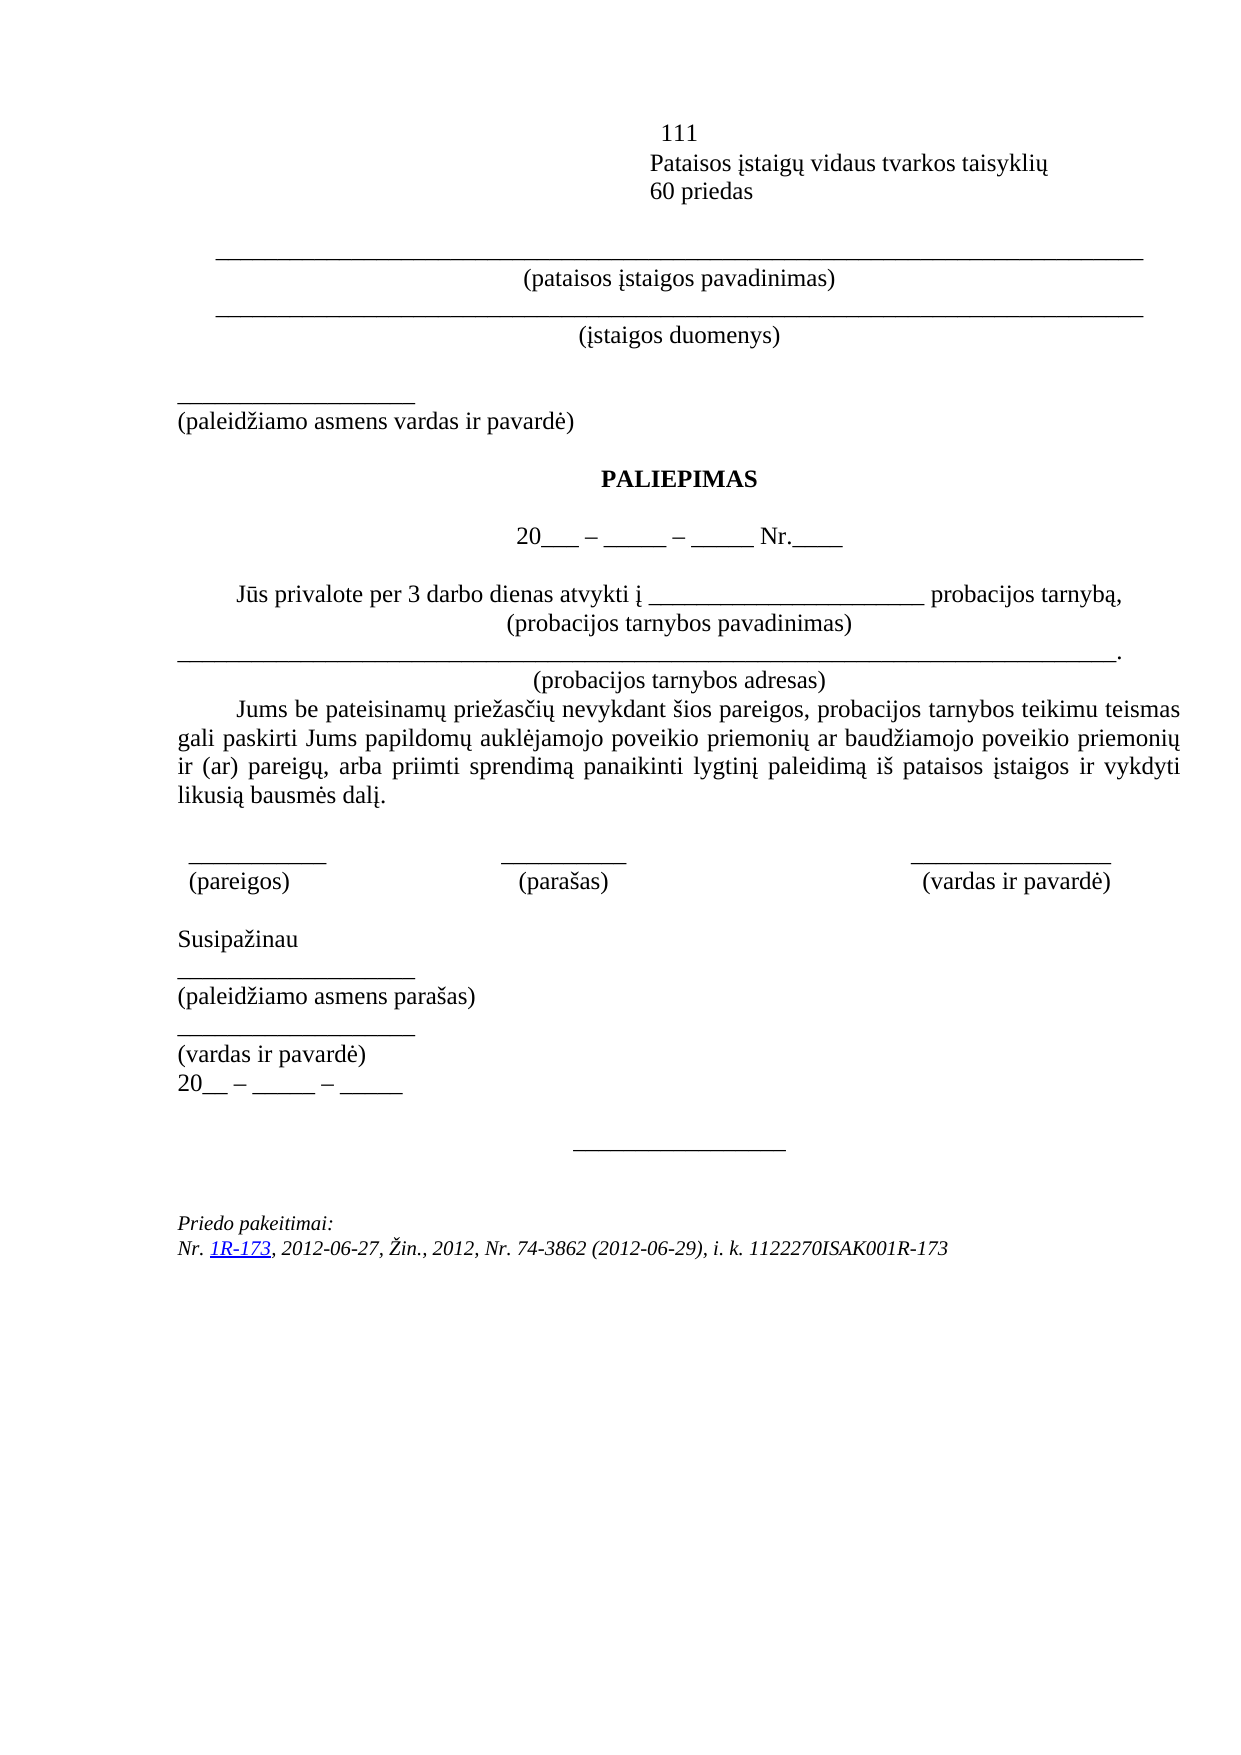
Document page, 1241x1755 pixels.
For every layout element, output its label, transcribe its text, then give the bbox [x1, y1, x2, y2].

text (paleidžiamo asmens vardas ir pavardė) [177, 406, 1181, 435]
text (probacijos tarnybos adresas) [177, 665, 1181, 694]
text Priedo pakeitimai: [177, 1211, 1181, 1235]
table_header ___________ (pareigos) [177, 838, 451, 895]
text ___________________ [177, 378, 1181, 406]
text 20___ – _____ – _____ Nr.____ [177, 521, 1181, 550]
text _ . [177, 636, 1181, 665]
table_header ________________ (vardas ir pavardė) [676, 838, 1122, 895]
text 60 priedas [649, 176, 1181, 205]
text 20__ – _____ – _____ [177, 1068, 1181, 1096]
text (probacijos tarnybos pavadinimas) [177, 608, 1181, 636]
text ___________________ [177, 1010, 1181, 1039]
text Nr. 1R-173, 2012-06-27, Žin., 2012, Nr. 74-3862 (2012-06-29), i. k. 1122270ISAK001R-173 [177, 1235, 1181, 1259]
text _________________ [177, 1125, 1181, 1154]
text (vardas ir pavardė) [177, 1039, 1181, 1068]
text PALIEPIMAS [177, 464, 1181, 493]
text _ [177, 291, 1181, 320]
text (paleidžiamo asmens parašas) [177, 981, 1181, 1010]
text _ [177, 234, 1181, 263]
text Jums be pateisinamų priežasčių nevykdant šios pareigos, probacijos tarnybos teikimu teismas gali paskirti Jums papildomų auklėjamojo poveikio priemonių ar baudžiamojo poveikio priemonių ir (ar) pareigų, arba priimti sprendimą panaikinti lygtinį paleidimą iš pataisos įstaigos ir vykdyti likusią bausmės dalį. [177, 694, 1181, 809]
text Pataisos įstaigų vidaus tvarkos taisyklių [649, 148, 1181, 176]
text (įstaigos duomenys) [177, 320, 1181, 349]
text ___________________ [177, 953, 1181, 981]
table_header __________ (parašas) [451, 838, 676, 895]
text Jūs privalote per 3 darbo dienas atvykti į probacijos tarnybą, [177, 579, 1181, 608]
text (pataisos įstaigos pavadinimas) [177, 263, 1181, 291]
text Susipažinau [177, 924, 1181, 953]
